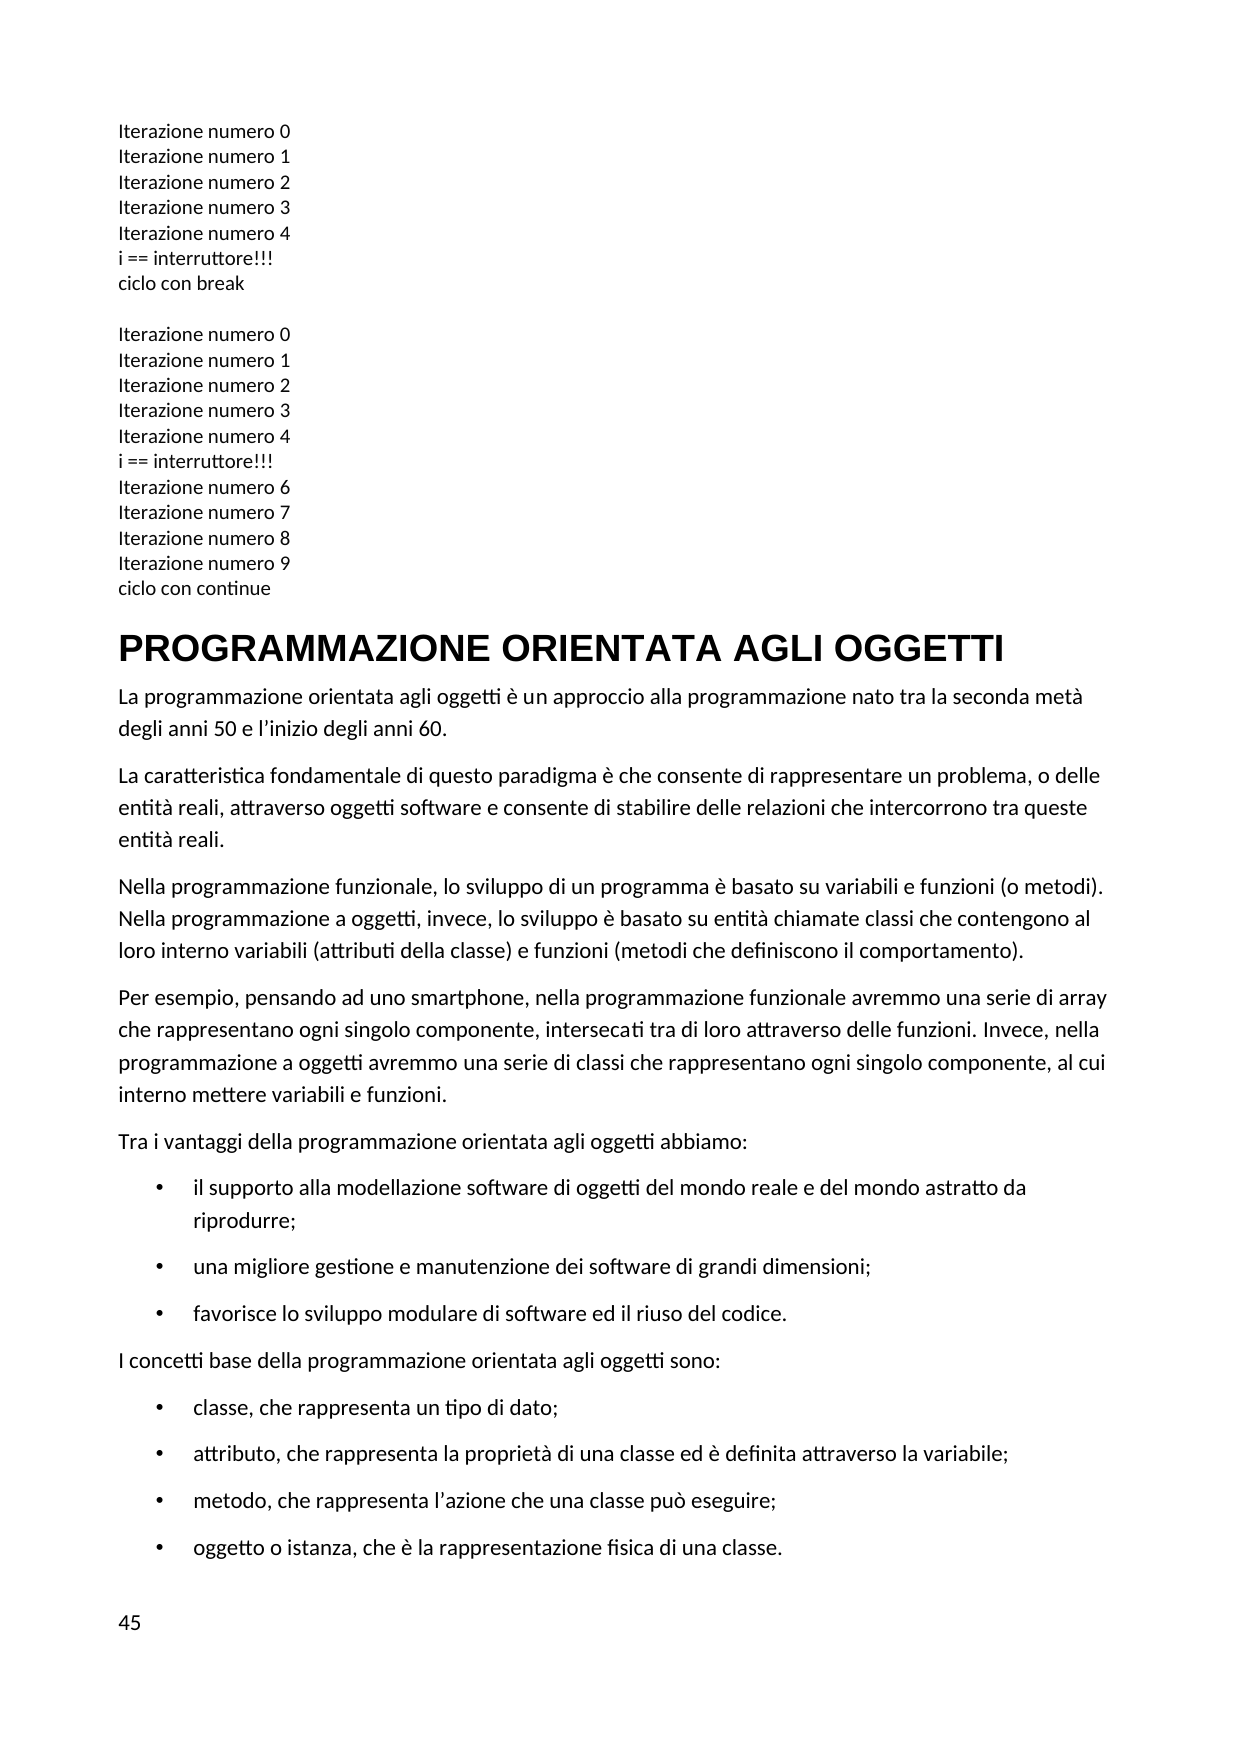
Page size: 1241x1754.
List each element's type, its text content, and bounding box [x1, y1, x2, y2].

text Iterazione numero 9 [118, 550, 1122, 576]
list favorisce lo sviluppo modulare di software ed il riuso del codice. [156, 1299, 1122, 1327]
text Iterazione numero 0 [118, 118, 1122, 143]
text ciclo con continue [118, 576, 1122, 601]
text La programmazione orientata agli oggetti è un approccio alla programmazione nato tra la seconda metà degli anni 50 e l’inizio degli anni 60. [118, 682, 1122, 742]
text Iterazione numero 0 [118, 321, 1122, 347]
list classe, che rappresenta un tipo di dato; [156, 1393, 1122, 1421]
text Iterazione numero 6 [118, 474, 1122, 499]
text Nella programmazione funzionale, lo sviluppo di un programma è basato su variabili e funzioni (o metodi). Nella programmazione a oggetti, invece, lo sviluppo è basato su entità chiamate classi che contengono al loro interno variabili (attributi della classe) e funzioni (metodi che definiscono il comportamento). [118, 872, 1122, 965]
text La caratteristica fondamentale di questo paradigma è che consente di rappresentare un problema, o delle entità reali, attraverso oggetti software e consente di stabilire delle relazioni che intercorrono tra queste entità reali. [118, 761, 1122, 853]
text i == interruttore!!! [118, 245, 1122, 271]
text Iterazione numero 1 [118, 347, 1122, 372]
text Iterazione numero 4 [118, 423, 1122, 448]
text Iterazione numero 3 [118, 398, 1122, 423]
list metodo, che rappresenta l’azione che una classe può eseguire; [156, 1486, 1122, 1514]
text Iterazione numero 2 [118, 169, 1122, 194]
text Per esempio, pensando ad uno smartphone, nella programmazione funzionale avremmo una serie di array che rappresentano ogni singolo componente, intersecati tra di loro attraverso delle funzioni. Invece, nella programmazione a oggetti avremmo una serie di classi che rappresentano ogni singolo componente, al cui interno mettere variabili e funzioni. [118, 983, 1122, 1108]
text i == interruttore!!! [118, 448, 1122, 474]
list una migliore gestione e manutenzione dei software di grandi dimensioni; [156, 1252, 1122, 1281]
subtitle PROGRAMMAZIONE ORIENTATA AGLI OGGETTI [118, 626, 1122, 670]
text Iterazione numero 7 [118, 499, 1122, 525]
list oggetto o istanza, che è la rappresentazione fisica di una classe. [156, 1533, 1122, 1561]
text Iterazione numero 8 [118, 525, 1122, 550]
list il supporto alla modellazione software di oggetti del mondo reale e del mondo astratto da riprodurre; [156, 1173, 1122, 1234]
text Tra i vantaggi della programmazione orientata agli oggetti abbiamo: [118, 1127, 1122, 1155]
text Iterazione numero 2 [118, 372, 1122, 398]
text ciclo con break [118, 271, 1122, 296]
text I concetti base della programmazione orientata agli oggetti sono: [118, 1346, 1122, 1374]
list attributo, che rappresenta la proprietà di una classe ed è definita attraverso la variabile; [156, 1439, 1122, 1468]
text Iterazione numero 3 [118, 194, 1122, 220]
text Iterazione numero 4 [118, 220, 1122, 245]
text Iterazione numero 1 [118, 143, 1122, 169]
